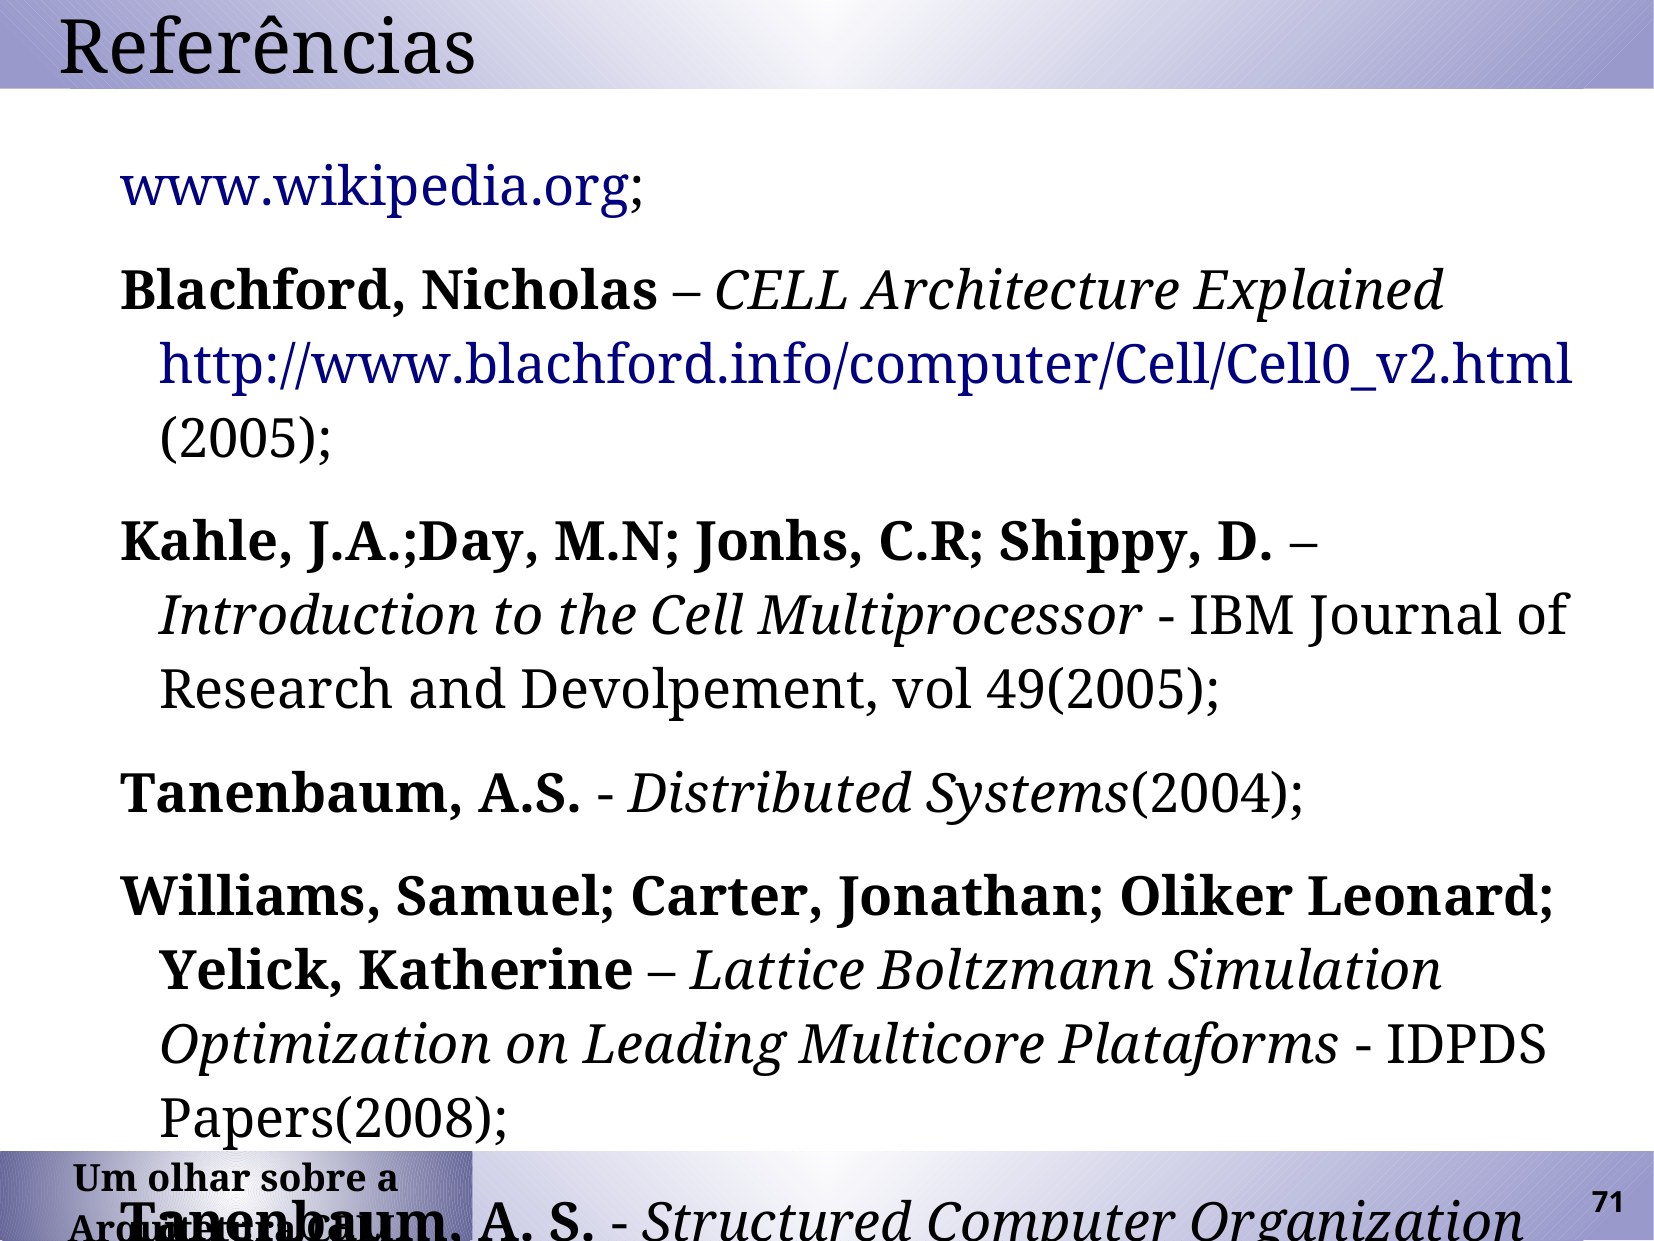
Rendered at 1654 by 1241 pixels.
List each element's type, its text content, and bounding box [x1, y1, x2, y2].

list www.wikipedia.org; Blachford, Nicholas – CELL Architecture Explained http://www.blachford.info/computer/Cell/Cell0_v2.html(2005); Kahle, J.A.;Day, M.N; Jonhs, C.R; Shippy, D. – Introduction to the Cell Multiprocessor - IBM Journal of Research and Devolpement, vol 49(2005); Tanenbaum, A.S. - Distributed Systems(2004); Williams, Samuel; Carter, Jonathan; Oliker Leonard; Yelick, Katherine – Lattice Boltzmann Simulation Optimization on Leading Multicore Plataforms - IDPDS Papers(2008); Tanenbaum, A. S. - Structured Computer Organization (2002); Stallings, William – Computer Architecture and Organization (2002); [88, 147, 1595, 1063]
title Referências [59, 6, 1447, 82]
